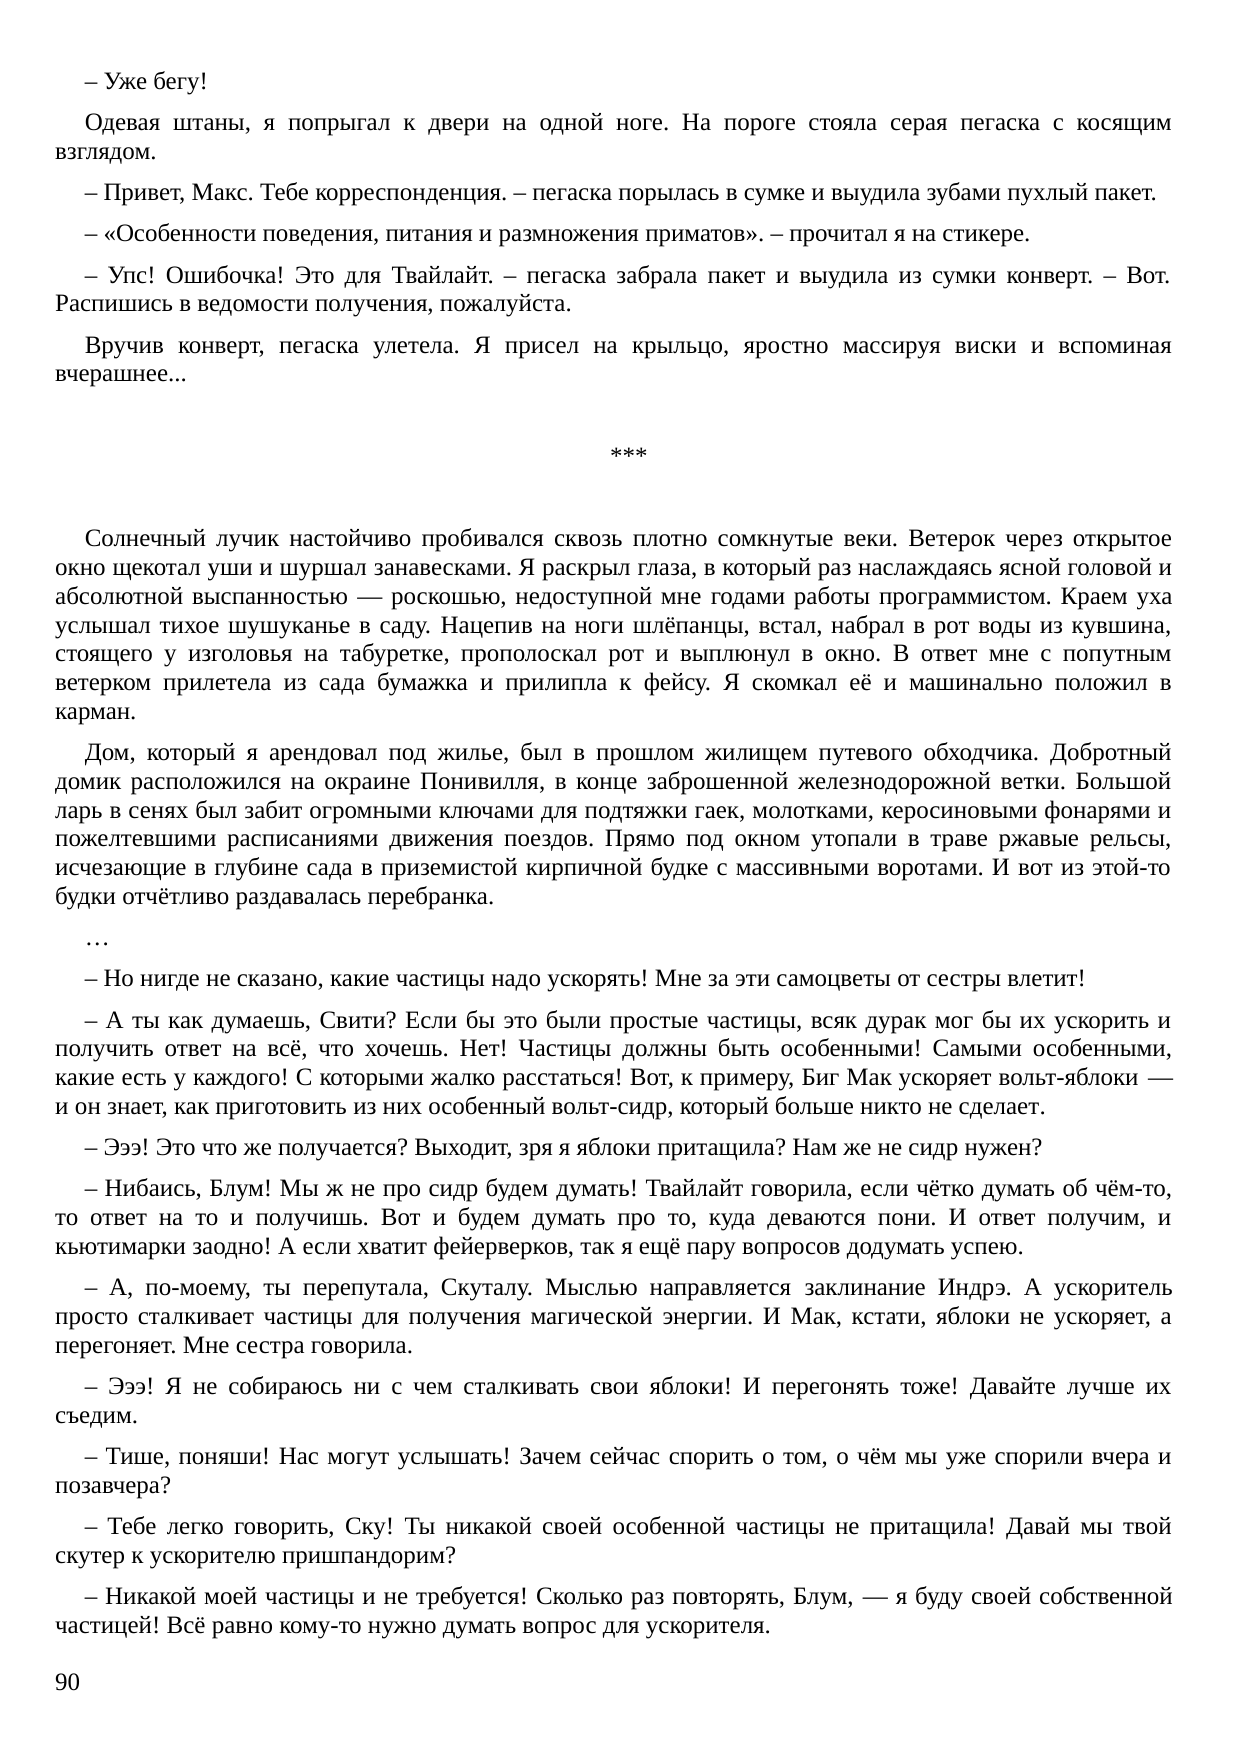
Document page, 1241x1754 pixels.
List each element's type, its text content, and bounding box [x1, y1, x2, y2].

text – Привет, Макс. Тебе корреспонденция. – пегаска порылась в сумке и выудила зубами пухлый пакет. [55, 177, 1173, 206]
text – Никакой моей частицы и не требуется! Сколько раз повторять, Блум, — я буду своей собственной частицей! Всё равно кому-то нужно думать вопрос для ускорителя. [55, 1581, 1173, 1638]
text – А, по-моему, ты перепутала, Скуталу. Мыслью направляется заклинание Индрэ. А ускоритель просто сталкивает частицы для получения магической энергии. И Мак, кстати, яблоки не ускоряет, а перегоняет. Мне сестра говорила. [55, 1272, 1173, 1358]
text – Упс! Ошибочка! Это для Твайлайт. – пегаска забрала пакет и выудила из сумки конверт. – Вот. Распишись в ведомости получения, пожалуйста. [55, 260, 1173, 317]
text – Эээ! Это что же получается? Выходит, зря я яблоки притащила? Нам же не сидр нужен? [55, 1132, 1173, 1161]
text – Тебе легко говорить, Ску! Ты никакой своей особенной частицы не притащила! Давай мы твой скутер к ускорителю пришпандорим? [55, 1511, 1173, 1568]
text – Уже бегу! [55, 66, 1173, 95]
text – Нибаись, Блум! Мы ж не про сидр будем думать! Твайлайт говорила, если чётко думать об чём-то, то ответ на то и получишь. Вот и будем думать про то, куда деваются пони. И ответ получим, и кьютимарки заодно! А если хватит фейерверков, так я ещё пару вопросов додумать успею. [55, 1173, 1173, 1260]
text *** [55, 441, 1173, 470]
text Вручив конверт, пегаска улетела. Я присел на крыльцо, яростно массируя виски и вспоминая вчерашнее... [55, 330, 1173, 387]
text Дом, который я арендовал под жилье, был в прошлом жилищем путевого обходчика. Добротный домик расположился на окраине Понивилля, в конце заброшенной железнодорожной ветки. Большой ларь в сенях был забит огромными ключами для подтяжки гаек, молотками, керосиновыми фонарями и пожелтевшими расписаниями движения поездов. Прямо под окном утопали в траве ржавые рельсы, исчезающие в глубине сада в приземистой кирпичной будке с массивными воротами. И вот из этой-то будки отчётливо раздавалась перебранка. [55, 737, 1173, 910]
text – Тише, поняши! Нас могут услышать! Зачем сейчас спорить о том, о чём мы уже спорили вчера и позавчера? [55, 1441, 1173, 1498]
text – Но нигде не сказано, какие частицы надо ускорять! Мне за эти самоцветы от сестры влетит! [55, 963, 1173, 992]
text – «Особенности поведения, питания и размножения приматов». – прочитал я на стикере. [55, 218, 1173, 247]
text … [55, 922, 1173, 951]
text Солнечный лучик настойчиво пробивался сквозь плотно сомкнутые веки. Ветерок через открытое окно щекотал уши и шуршал занавесками. Я раскрыл глаза, в который раз наслаждаясь ясной головой и абсолютной выспанностью — роскошью, недоступной мне годами работы программистом. Краем уха услышал тихое шушуканье в саду. Нацепив на ноги шлёпанцы, встал, набрал в рот воды из кувшина, стоящего у изголовья на табуретке, прополоскал рот и выплюнул в окно. В ответ мне с попутным ветерком прилетела из сада бумажка и прилипла к фейсу. Я скомкал её и машинально положил в карман. [55, 523, 1173, 725]
text – Эээ! Я не собираюсь ни с чем сталкивать свои яблоки! И перегонять тоже! Давайте лучше их съедим. [55, 1371, 1173, 1428]
text Одевая штаны, я попрыгал к двери на одной ноге. На пороге стояла серая пегаска с косящим взглядом. [55, 107, 1173, 165]
text – А ты как думаешь, Свити? Если бы это были простые частицы, всяк дурак мог бы их ускорить и получить ответ на всё, что хочешь. Нет! Частицы должны быть особенными! Самыми особенными, какие есть у каждого! С которыми жалко расстаться! Вот, к примеру, Биг Мак ускоряет вольт-яблоки — и он знает, как приготовить из них особенный вольт-сидр, который больше никто не сделает. [55, 1005, 1173, 1120]
